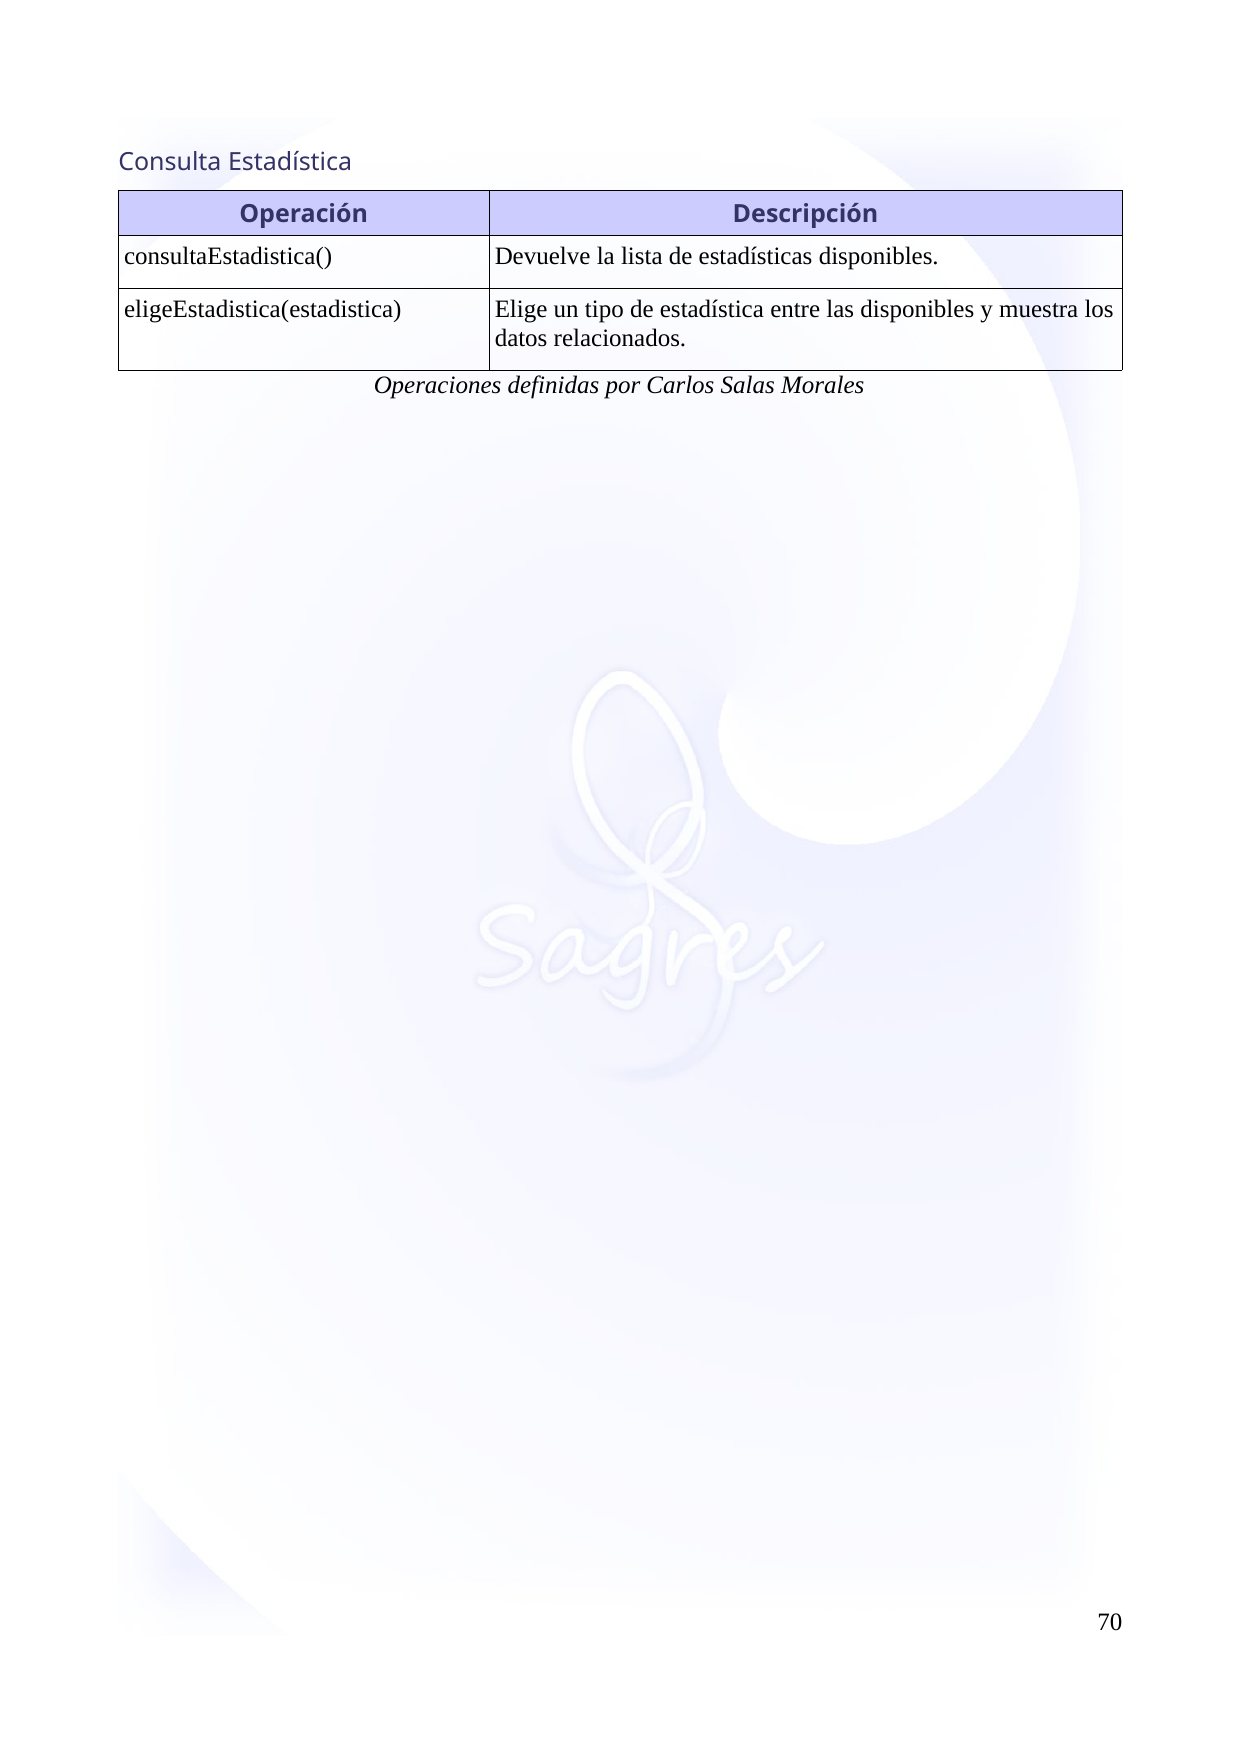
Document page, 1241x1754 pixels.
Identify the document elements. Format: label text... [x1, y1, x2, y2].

table_cell Elige un tipo de estadística entre las disponibles y muestra los datos relacionados. [490, 289, 1122, 370]
table_header Descripción [490, 191, 1122, 235]
picture [118, 118, 1122, 143]
table_cell consultaEstadistica() [119, 236, 489, 288]
text Operaciones definidas por Carlos Salas Morales [118, 371, 1122, 398]
picture [118, 177, 1122, 190]
picture [118, 398, 1122, 1636]
table_cell Devuelve la lista de estadísticas disponibles. [490, 236, 1122, 288]
subtitle Consulta Estadística [118, 143, 1122, 177]
table_header Operación [119, 191, 489, 235]
table_cell eligeEstadistica(estadistica) [119, 289, 489, 370]
